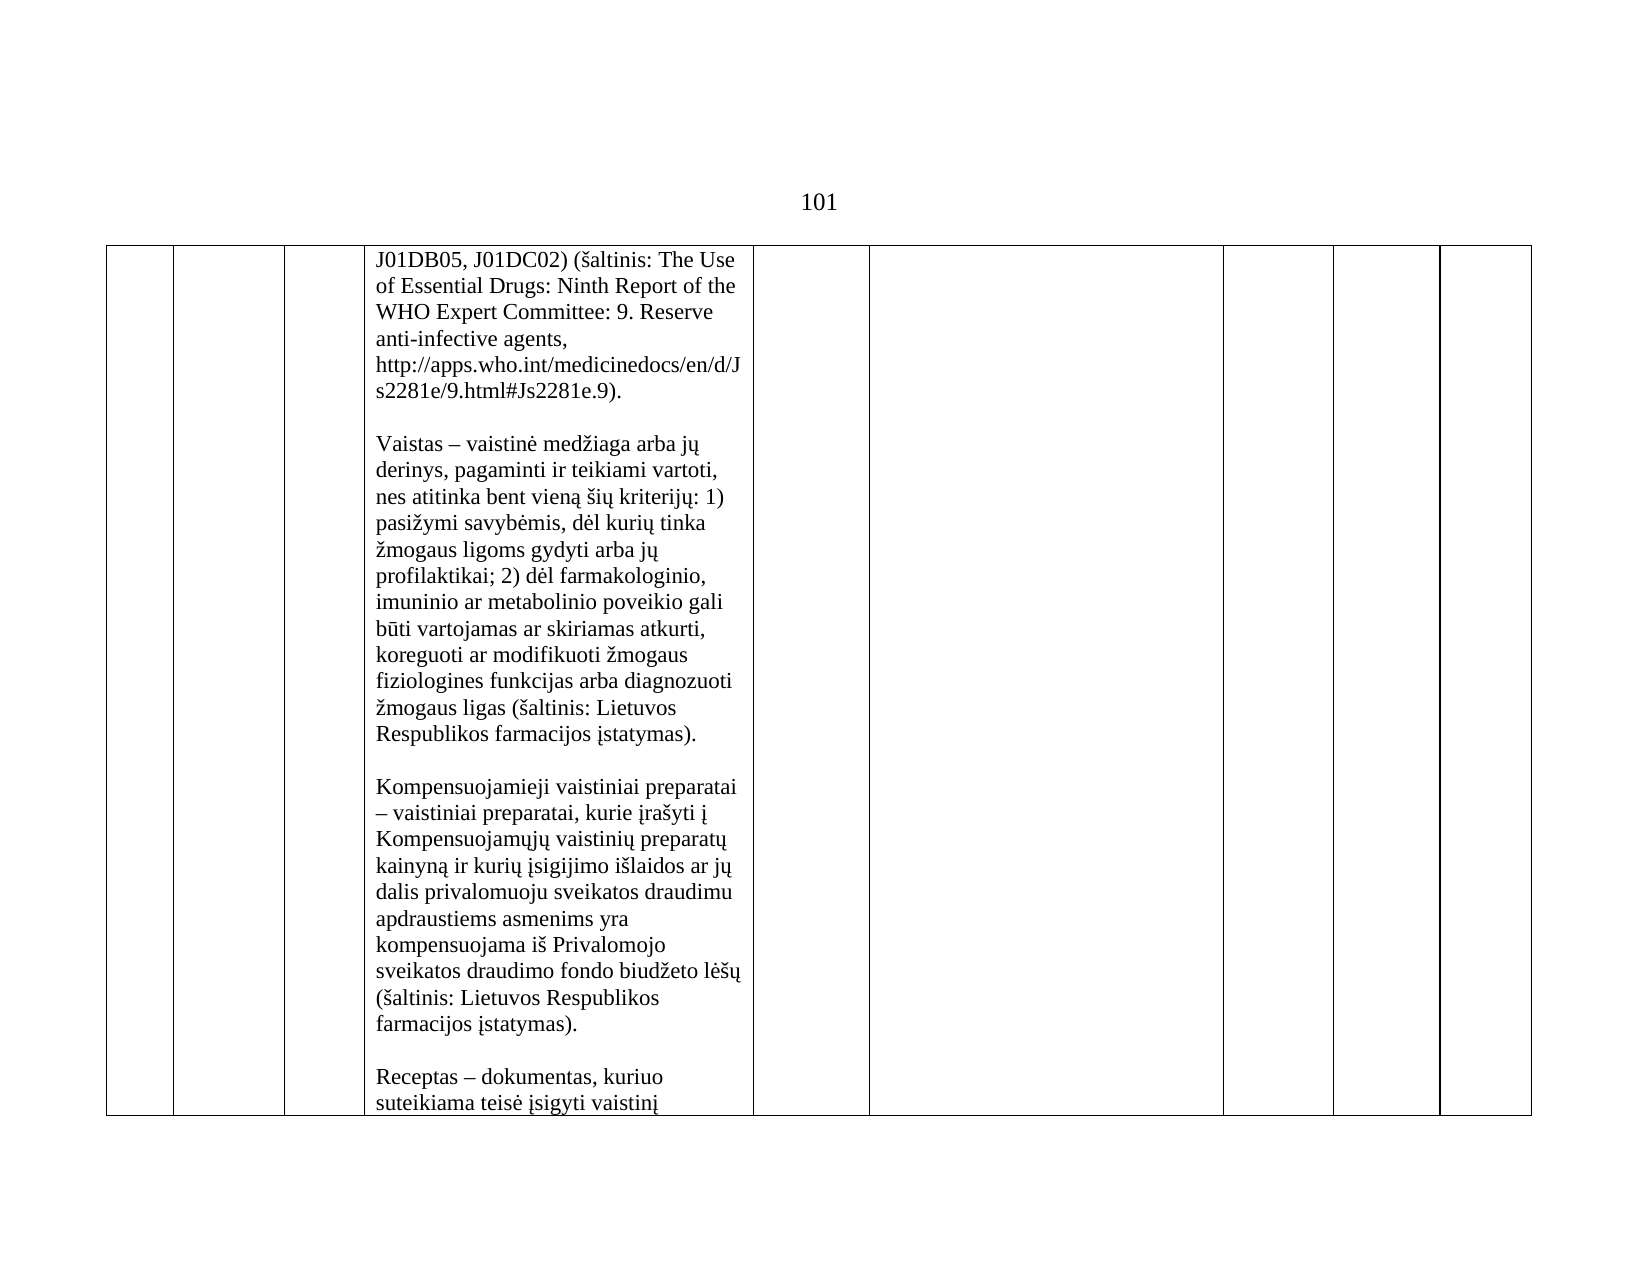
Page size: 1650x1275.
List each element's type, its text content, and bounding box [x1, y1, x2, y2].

table_cell [1334, 246, 1439, 1115]
table_cell [174, 246, 284, 1115]
table_cell [285, 246, 364, 1115]
table_cell J01DB05, J01DC02) (šaltinis: The Use of Essential Drugs: Ninth Report of the WHO Expert Committee: 9. Reserve anti-infective agents, http://apps.who.int/medicinedocs/en/d/Js2281e/9.html#Js2281e.9). Vaistas – vaistinė medžiaga arba jų derinys, pagaminti ir teikiami vartoti, nes atitinka bent vieną šių kriterijų: 1) pasižymi savybėmis, dėl kurių tinka žmogaus ligoms gydyti arba jų profilaktikai; 2) dėl farmakologinio, imuninio ar metabolinio poveikio gali būti vartojamas ar skiriamas atkurti, koreguoti ar modifikuoti žmogaus fiziologines funkcijas arba diagnozuoti žmogaus ligas (šaltinis: Lietuvos Respublikos farmacijos įstatymas). Kompensuojamieji vaistiniai preparatai – vaistiniai preparatai, kurie įrašyti į Kompensuojamųjų vaistinių preparatų kainyną ir kurių įsigijimo išlaidos ar jų dalis privalomuoju sveikatos draudimu apdraustiems asmenims yra kompensuojama iš Privalomojo sveikatos draudimo fondo biudžeto lėšų (šaltinis: Lietuvos Respublikos farmacijos įstatymas). Receptas – dokumentas, kuriuo suteikiama teisė įsigyti vaistinį [365, 246, 753, 1115]
table_cell [1441, 246, 1531, 1115]
table_cell [870, 246, 1223, 1115]
table_cell [754, 246, 869, 1115]
table_cell [1224, 246, 1333, 1115]
table_cell [107, 246, 173, 1115]
